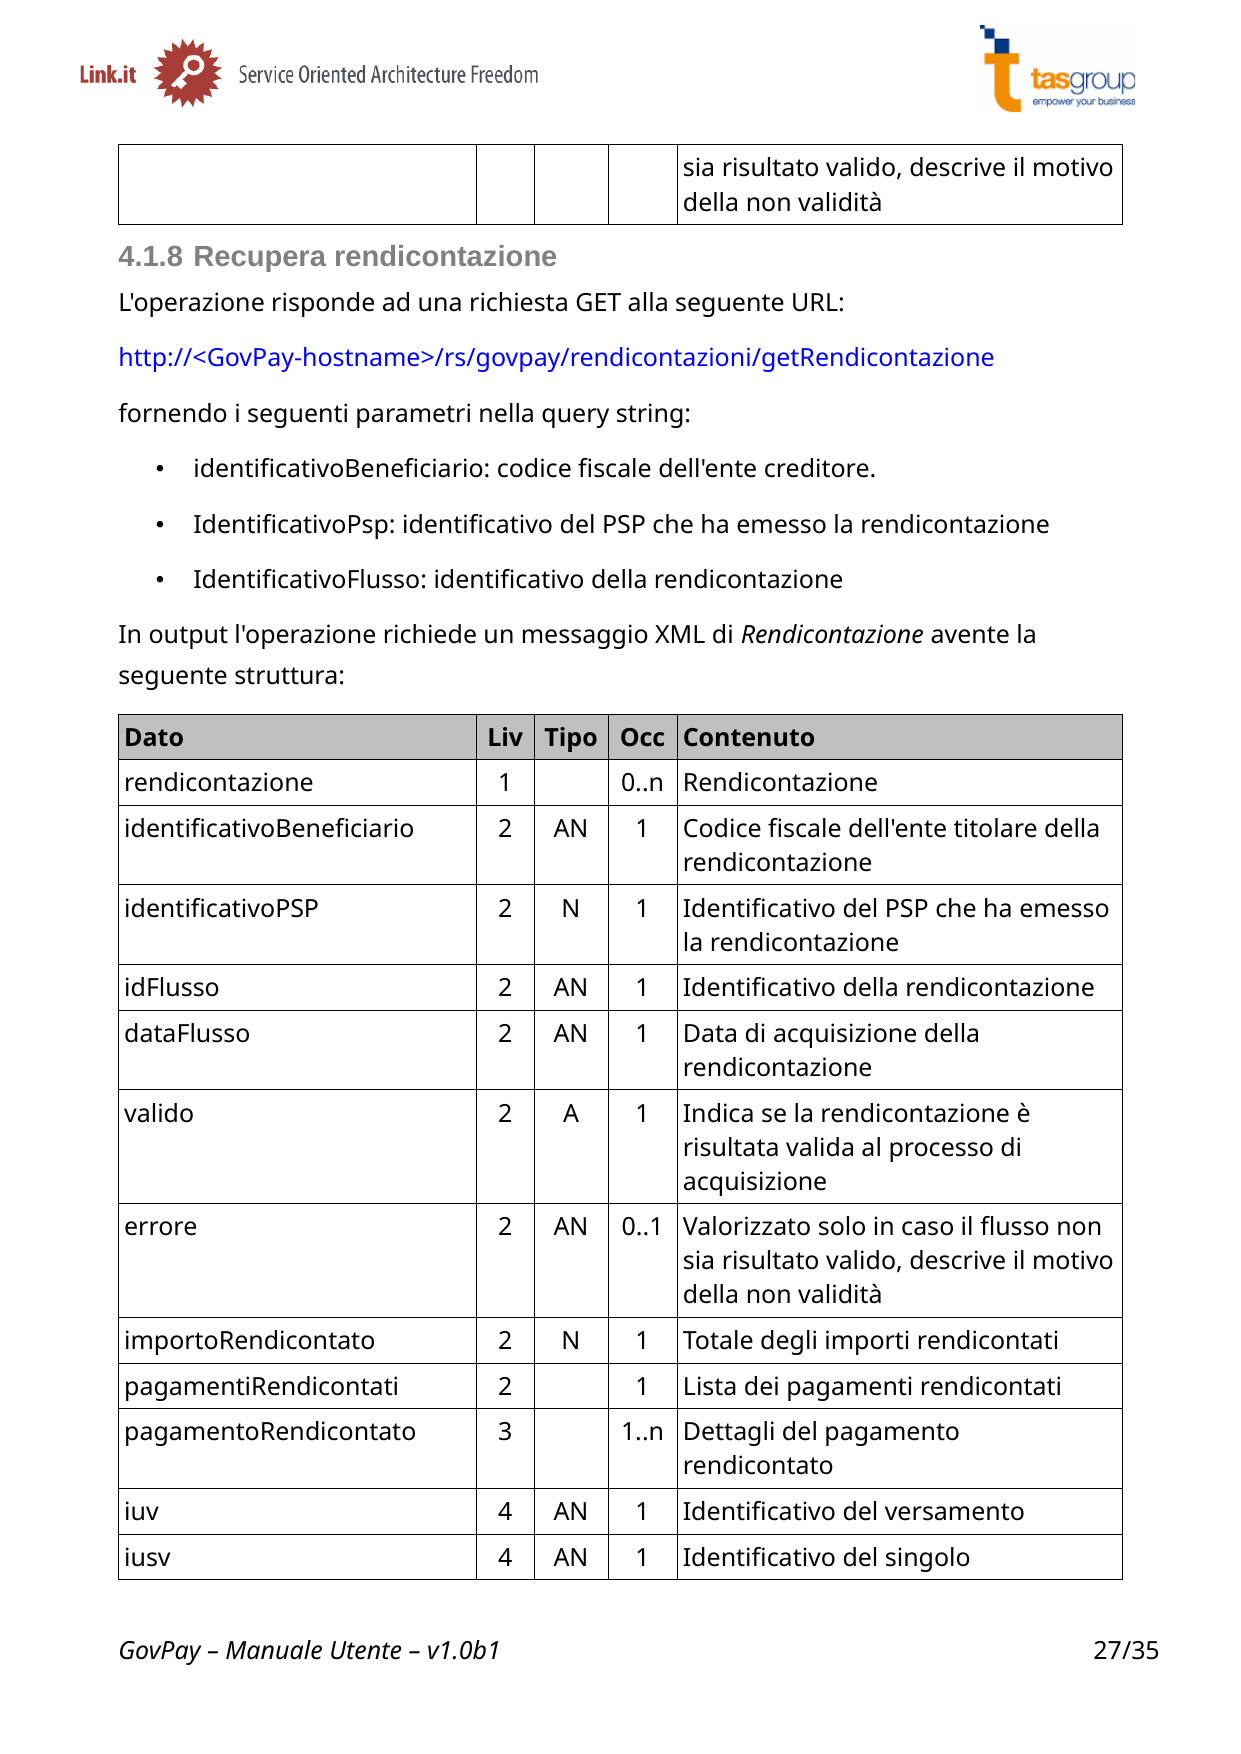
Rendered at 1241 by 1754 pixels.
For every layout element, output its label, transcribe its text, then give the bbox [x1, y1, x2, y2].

table_cell dataFlusso [119, 1011, 476, 1089]
table_cell N [535, 885, 608, 964]
text http://<GovPay-hostname>/rs/govpay/rendicontazioni/getRendicontazione [118, 340, 1122, 374]
table_cell 2 [477, 1011, 534, 1089]
table_header Occ [609, 715, 677, 759]
picture [1, 33, 602, 113]
table_header Tipo [535, 715, 608, 759]
table_cell AN [535, 965, 608, 1010]
table_cell 1 [477, 760, 534, 805]
table_cell AN [535, 806, 608, 884]
table_cell [535, 145, 608, 224]
table_cell 2 [477, 885, 534, 964]
table_cell 1 [609, 1364, 677, 1408]
table_cell Dettagli del pagamento rendicontato [678, 1409, 1122, 1488]
text fornendo i seguenti parametri nella query string: [118, 396, 1122, 429]
list IdentificativoFlusso: identificativo della rendicontazione [156, 562, 1122, 596]
table_cell Totale degli importi rendicontati [678, 1318, 1122, 1362]
table_cell identificativoBeneficiario [119, 806, 476, 884]
subtitle Recupera rendicontazione [118, 239, 1122, 272]
table_cell errore [119, 1204, 476, 1317]
picture [980, 25, 1136, 113]
table_cell Lista dei pagamenti rendicontati [678, 1364, 1122, 1408]
table_header Contenuto [678, 715, 1122, 759]
table_header Dato [119, 715, 476, 759]
table_cell AN [535, 1204, 608, 1317]
list identificativoBeneficiario: codice fiscale dell'ente creditore. [156, 451, 1122, 485]
table_cell sia risultato valido, descrive il motivo della non validità [678, 145, 1122, 224]
table_cell [609, 145, 677, 224]
table_cell N [535, 1318, 608, 1362]
table_cell 3 [477, 1409, 534, 1488]
table_cell [535, 1409, 608, 1488]
table_cell Identificativo della rendicontazione [678, 965, 1122, 1010]
table_cell AN [535, 1489, 608, 1533]
table_cell 1 [609, 1489, 677, 1533]
table_cell 4 [477, 1535, 534, 1579]
table_cell importoRendicontato [119, 1318, 476, 1362]
text In output l'operazione richiede un messaggio XML di Rendicontazione avente la seguente struttura: [118, 617, 1122, 692]
table_cell identificativoPSP [119, 885, 476, 964]
table_cell valido [119, 1090, 476, 1203]
table_cell iusv [119, 1535, 476, 1579]
table_cell 0..1 [609, 1204, 677, 1317]
table_cell 1 [609, 806, 677, 884]
table_cell AN [535, 1011, 608, 1089]
table_cell rendicontazione [119, 760, 476, 805]
table_cell 1..n [609, 1409, 677, 1488]
table_cell 1 [609, 1090, 677, 1203]
table_cell [535, 1364, 608, 1408]
table_header Liv [477, 715, 534, 759]
table_cell A [535, 1090, 608, 1203]
table_cell iuv [119, 1489, 476, 1533]
table_cell 2 [477, 1204, 534, 1317]
table_cell [119, 145, 476, 224]
table_cell 1 [609, 1318, 677, 1362]
table_cell 1 [609, 965, 677, 1010]
text L'operazione risponde ad una richiesta GET alla seguente URL: [118, 285, 1122, 319]
table_cell 0..n [609, 760, 677, 805]
table_cell Codice fiscale dell'ente titolare della rendicontazione [678, 806, 1122, 884]
table_cell 1 [609, 1011, 677, 1089]
table_cell Indica se la rendicontazione è risultata valida al processo di acquisizione [678, 1090, 1122, 1203]
table_cell [535, 760, 608, 805]
table_cell Data di acquisizione della rendicontazione [678, 1011, 1122, 1089]
table_cell Valorizzato solo in caso il flusso non sia risultato valido, descrive il motivo della non validità [678, 1204, 1122, 1317]
table_cell 2 [477, 1318, 534, 1362]
list IdentificativoPsp: identificativo del PSP che ha emesso la rendicontazione [156, 506, 1122, 540]
table_cell Identificativo del PSP che ha emesso la rendicontazione [678, 885, 1122, 964]
table_cell 4 [477, 1489, 534, 1533]
table_cell Identificativo del singolo [678, 1535, 1122, 1579]
table_cell [477, 145, 534, 224]
table_cell idFlusso [119, 965, 476, 1010]
table_cell pagamentiRendicontati [119, 1364, 476, 1408]
table_cell 2 [477, 806, 534, 884]
table_cell Rendicontazione [678, 760, 1122, 805]
table_cell 2 [477, 1090, 534, 1203]
table_cell 2 [477, 1364, 534, 1408]
table_cell pagamentoRendicontato [119, 1409, 476, 1488]
table_cell 1 [609, 1535, 677, 1579]
table_cell 2 [477, 965, 534, 1010]
table_cell Identificativo del versamento [678, 1489, 1122, 1533]
table_cell AN [535, 1535, 608, 1579]
table_cell 1 [609, 885, 677, 964]
